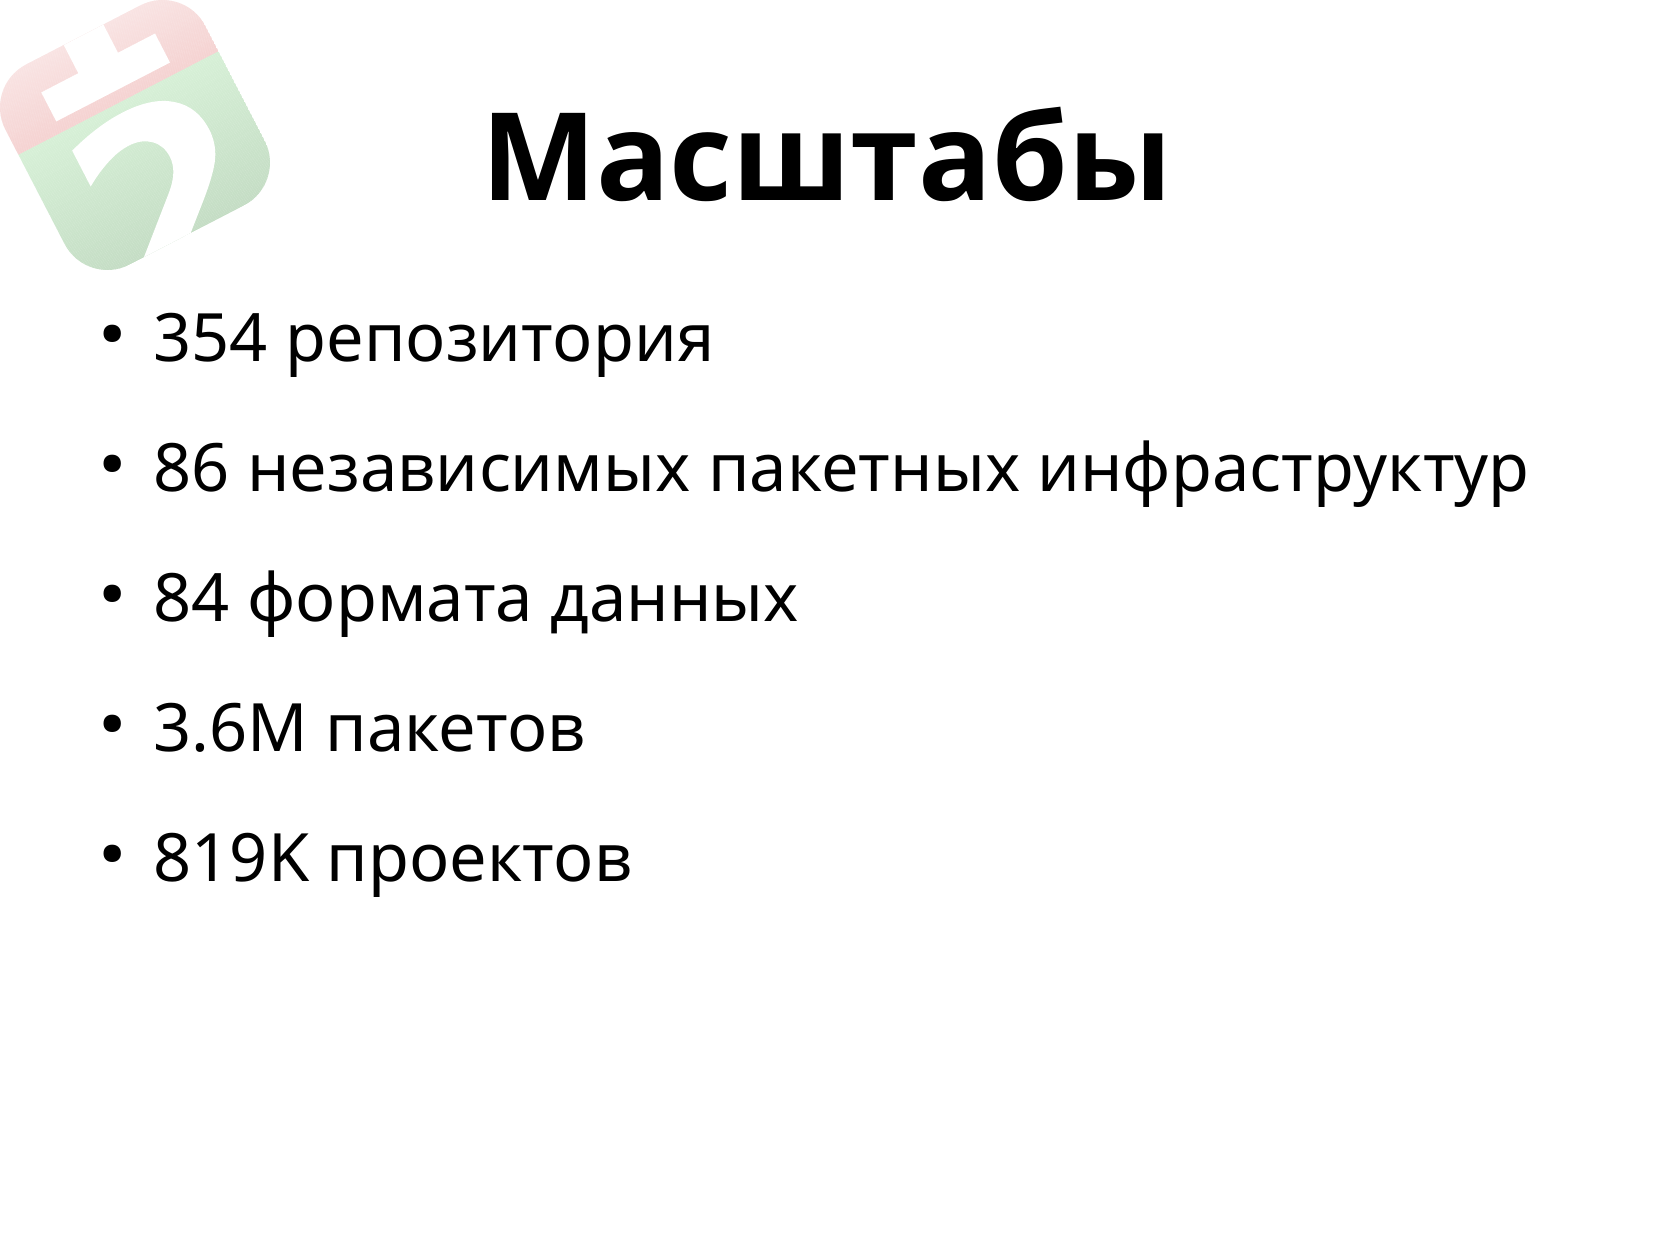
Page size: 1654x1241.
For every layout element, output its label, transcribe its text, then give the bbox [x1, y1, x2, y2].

title Масштабы [82, 49, 1571, 257]
list 354 репозитория 86 независимых пакетных инфраструктур 84 формата данных 3.6M пакетов 819K проектов [82, 290, 1571, 1155]
